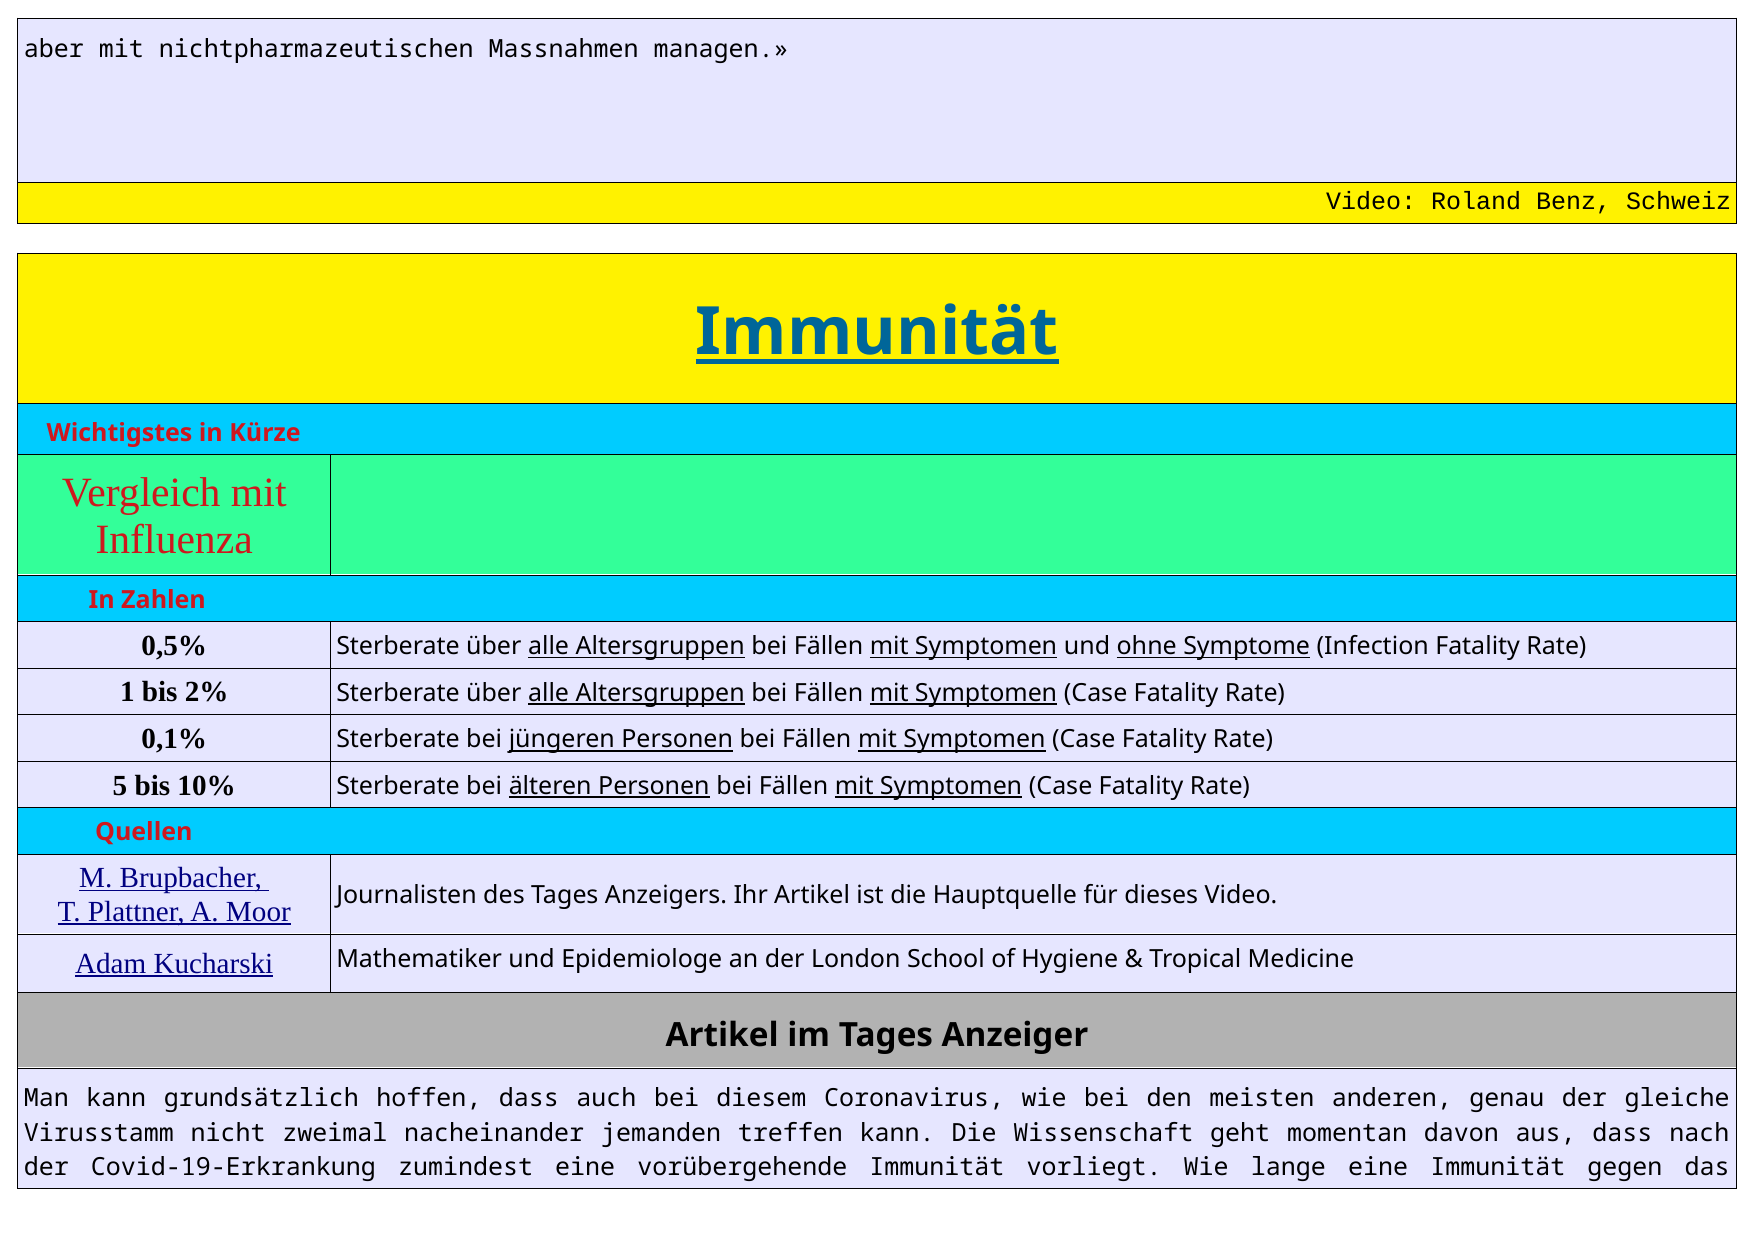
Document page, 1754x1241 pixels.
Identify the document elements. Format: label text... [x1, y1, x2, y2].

table_cell 5 bis 10% [18, 762, 330, 807]
table_cell Sterberate über alle Altersgruppen bei Fällen mit Symptomen und ohne Symptome (Infection Fatality Rate) [331, 622, 1736, 668]
table_cell Quellen [18, 808, 1736, 854]
table_cell Wichtigstes in Kürze [18, 404, 1736, 454]
table_cell aber mit nichtpharmazeutischen Massnahmen managen.» [18, 19, 1736, 182]
table_cell Sterberate bei jüngeren Personen bei Fällen mit Symptomen (Case Fatality Rate) [331, 715, 1736, 761]
table_cell 1 bis 2% [18, 669, 330, 714]
table_header Immunität [18, 254, 1736, 403]
table_cell Artikel im Tages Anzeiger [18, 993, 1736, 1067]
table_cell Man kann grundsätzlich hoffen, dass auch bei diesem Coronavirus, wie bei den meisten anderen, genau der gleiche Virusstamm nicht zweimal nacheinander jemanden treffen kann. Die Wissenschaft geht momentan davon aus, dass nach der Covid-19-Erkrankung zumindest eine vorübergehende Immunität vorliegt. Wie lange eine Immunität gegen das [18, 1069, 1736, 1188]
table_cell Adam Kucharski [18, 935, 330, 992]
table_cell Sterberate bei älteren Personen bei Fällen mit Symptomen (Case Fatality Rate) [331, 762, 1736, 807]
table_cell M. Brupbacher, T. Plattner, A. Moor [18, 855, 330, 933]
table_cell Vergleich mit Influenza [18, 455, 330, 574]
table_cell In Zahlen [18, 576, 1736, 621]
table_cell 0,5% [18, 622, 330, 668]
table_cell Sterberate über alle Altersgruppen bei Fällen mit Symptomen (Case Fatality Rate) [331, 669, 1736, 714]
table_cell [331, 455, 1736, 574]
table_cell 0,1% [18, 715, 330, 761]
table_cell Mathematiker und Epidemiologe an der London School of Hygiene & Tropical Medicine [331, 935, 1736, 992]
table_cell Journalisten des Tages Anzeigers. Ihr Artikel ist die Hauptquelle für dieses Video. [331, 855, 1736, 933]
table_cell Video: Roland Benz, Schweiz [18, 183, 1736, 223]
